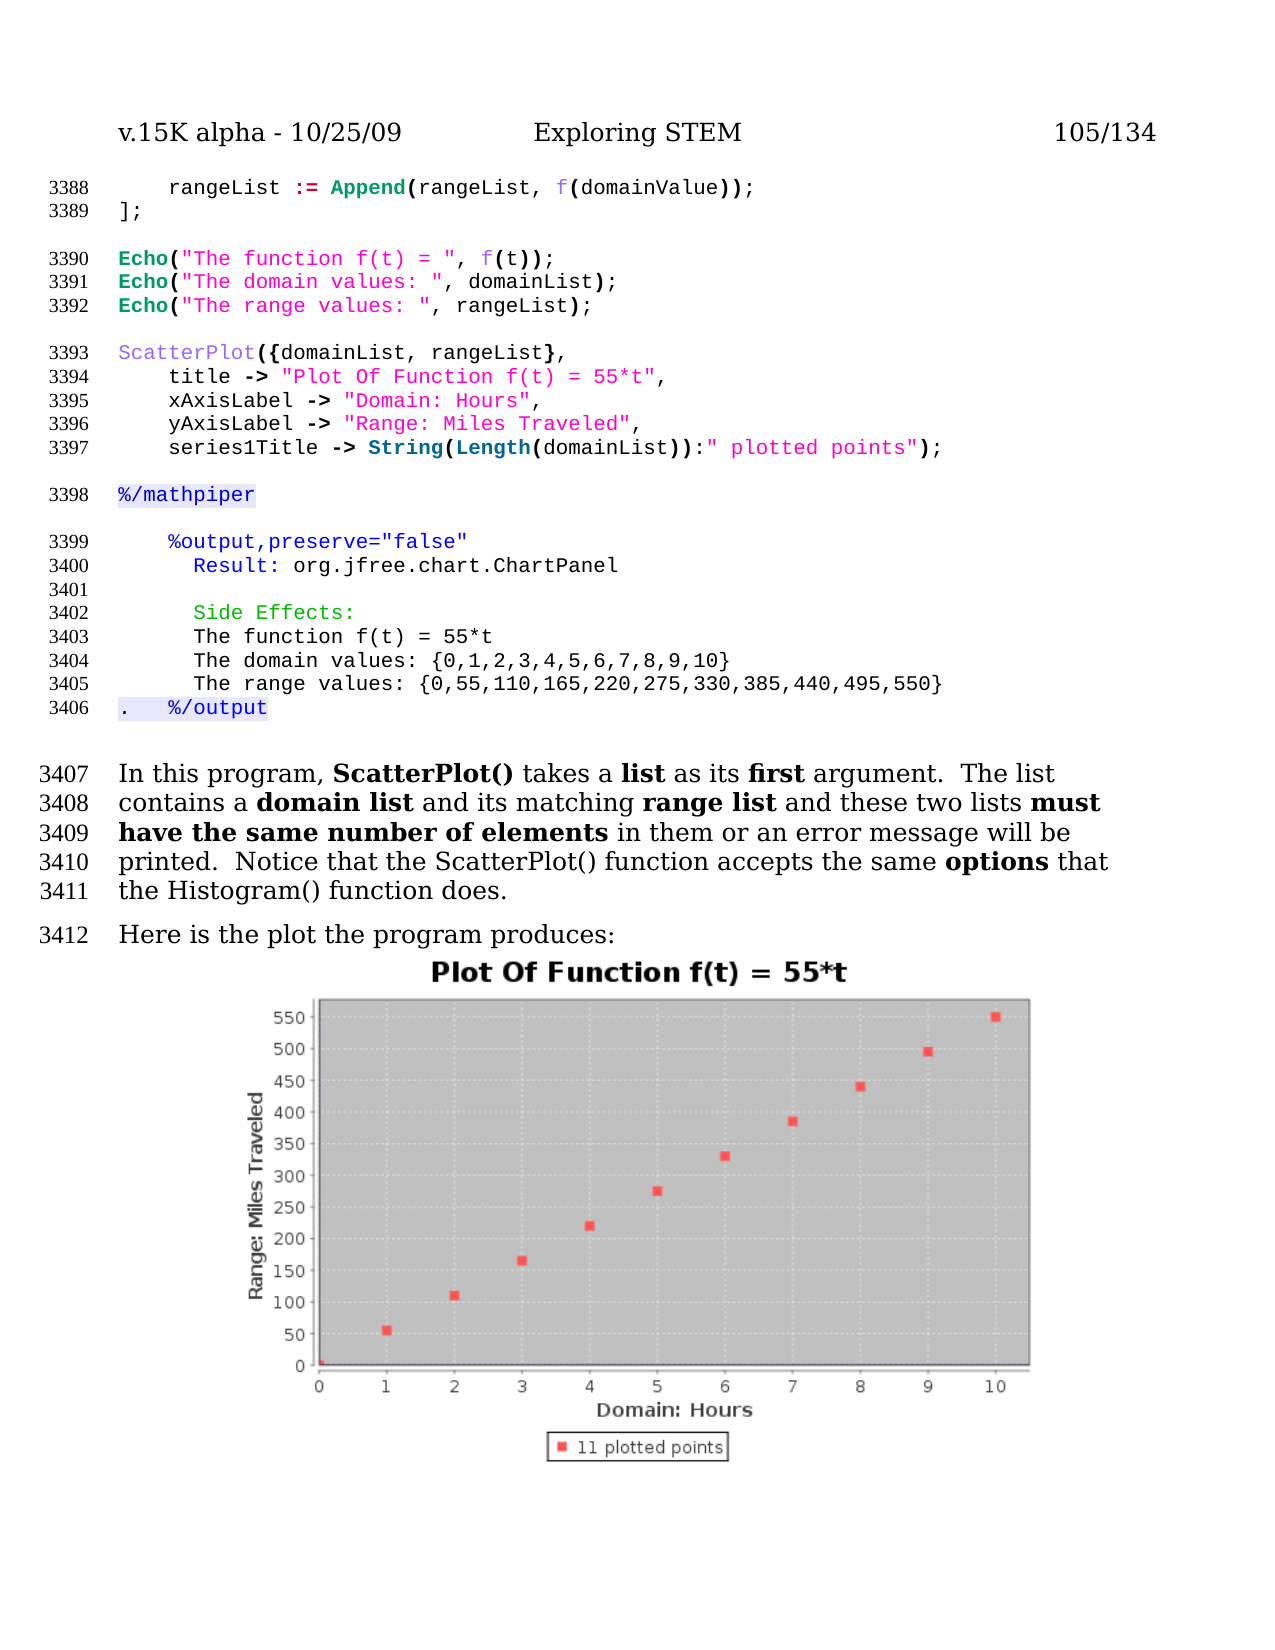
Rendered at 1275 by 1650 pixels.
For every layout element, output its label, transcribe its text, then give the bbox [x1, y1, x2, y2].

text . %/output [118, 697, 1157, 721]
text Echo("The domain values: ", domainList); [118, 271, 1157, 295]
text Echo("The function f(t) = ", f(t)); [118, 248, 1157, 271]
text Echo("The range values: ", rangeList); [118, 295, 1157, 319]
text The function f(t) = 55*t [118, 626, 1157, 650]
text rangeList := Append(rangeList, f(domainValue)); [118, 177, 1157, 200]
text The domain values: {0,1,2,3,4,5,6,7,8,9,10} [118, 650, 1157, 673]
text ScatterPlot({domainList, rangeList}, [118, 342, 1157, 366]
text %/mathpiper [118, 484, 1157, 508]
picture [230, 956, 1046, 1463]
text series1Title -> String(Length(domainList)):" plotted points"); [118, 437, 1157, 461]
text title -> "Plot Of Function f(t) = 55*t", [118, 366, 1157, 389]
text xAxisLabel -> "Domain: Hours", [118, 389, 1157, 413]
text The range values: {0,55,110,165,220,275,330,385,440,495,550} [118, 673, 1157, 697]
text ]; [118, 200, 1157, 224]
text %output,preserve="false" [118, 531, 1157, 555]
text Side Effects: [118, 602, 1157, 626]
text yAxisLabel -> "Range: Miles Traveled", [118, 413, 1157, 437]
text Result: org.jfree.chart.ChartPanel [118, 555, 1157, 579]
text Here is the plot the program produces: [118, 921, 1157, 950]
text In this program, ScatterPlot() takes a list as its first argument. The list contains a domain list and its matching range list and these two lists must have the same number of elements in them or an error message will be printed. Notice that the ScatterPlot() function accepts the same options that the Histogram() function does. [118, 759, 1157, 906]
